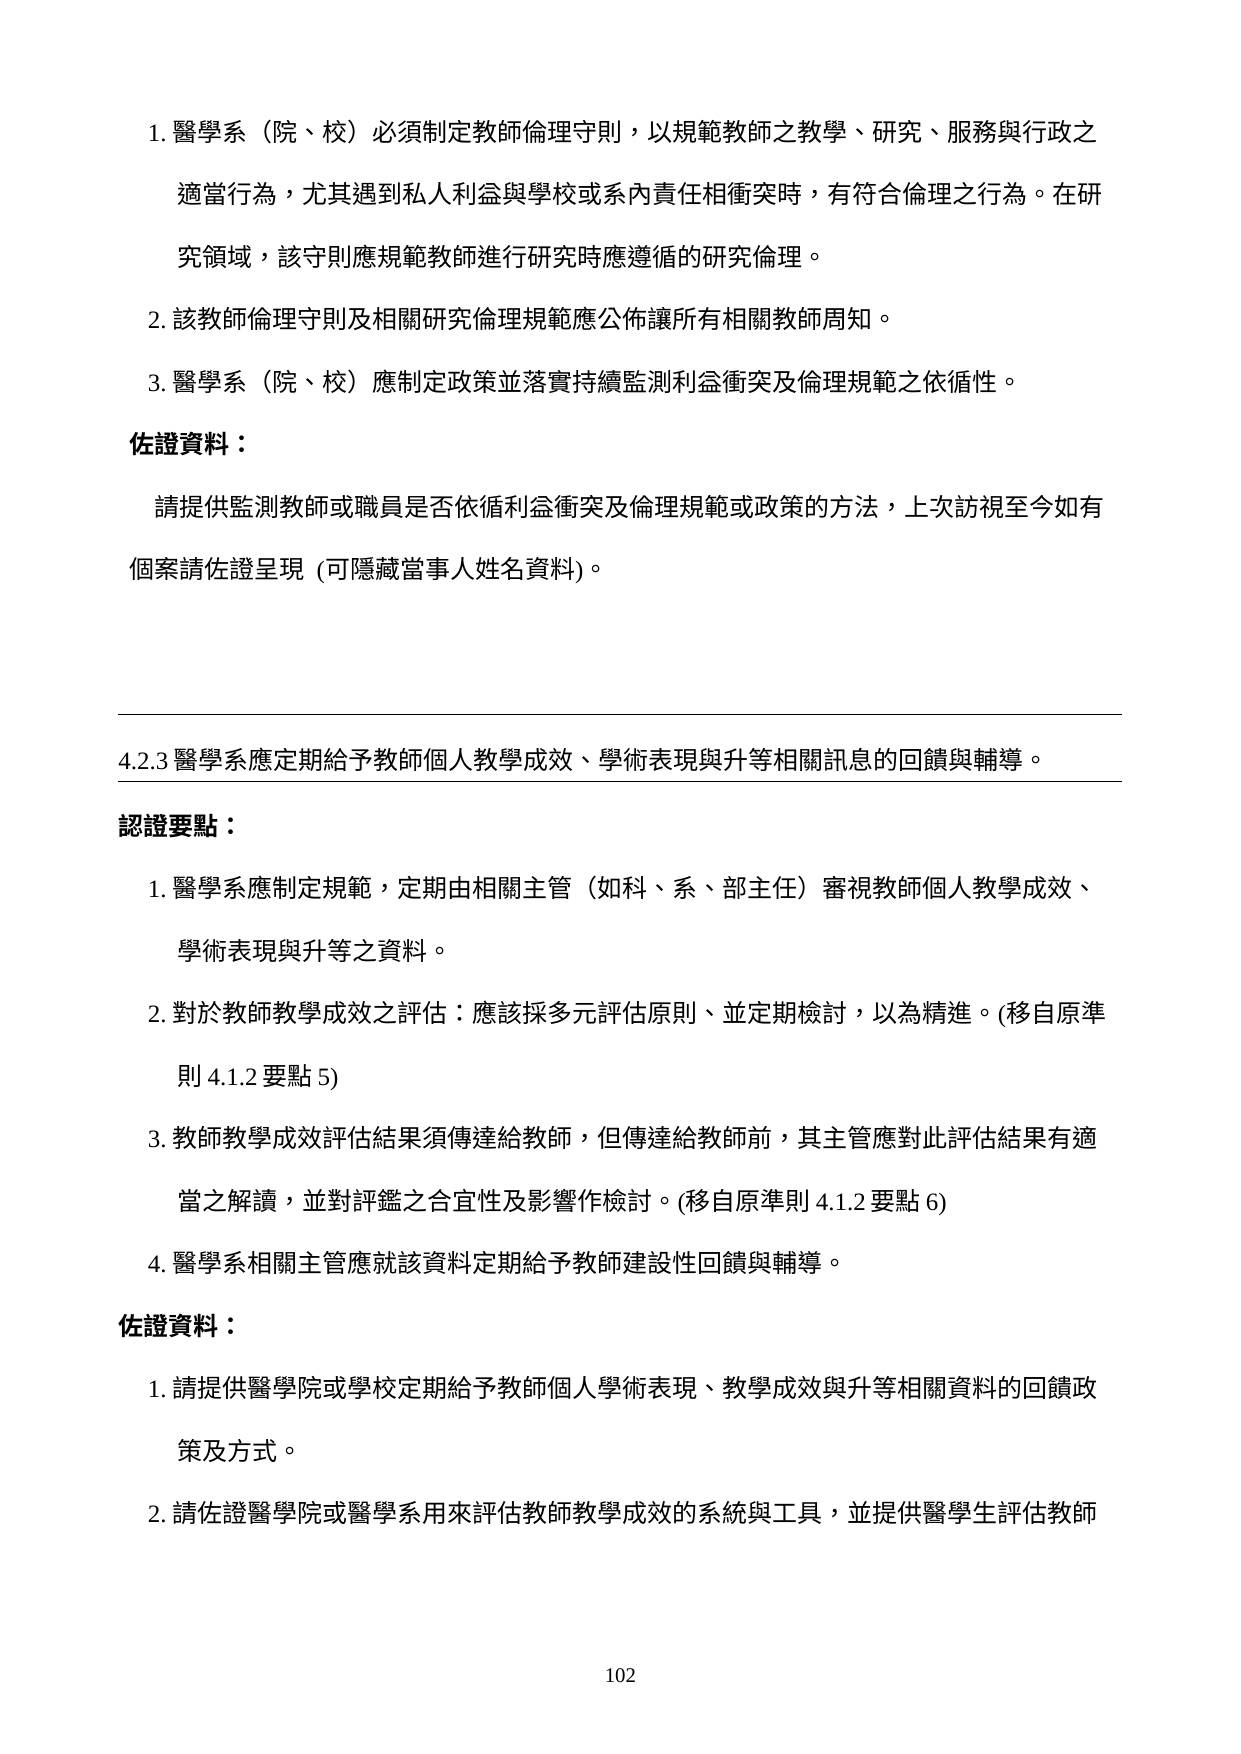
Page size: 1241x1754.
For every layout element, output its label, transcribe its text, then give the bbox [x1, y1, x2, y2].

list 醫學系相關主管應就該資料定期給予教師建設性回饋與輔導。 [148, 1220, 1122, 1282]
list 對於教師教學成效之評估：應該採多元評估原則、並定期檢討，以為精進。(移自原準則4.1.2要點5) [148, 970, 1122, 1095]
text 請提供監測教師或職員是否依循利益衝突及倫理規範或政策的方法，上次訪視至今如有個案請佐證呈現 (可隱藏當事人姓名資料)。 [129, 464, 1122, 589]
list 醫學系（院、校）必須制定教師倫理守則，以規範教師之教學、研究、服務與行政之適當行為，尤其遇到私人利益與學校或系內責任相衝突時，有符合倫理之行為。在研究領域，該守則應規範教師進行研究時應遵循的研究倫理。 [148, 89, 1122, 276]
text 佐證資料： [118, 1282, 1122, 1345]
list 教師教學成效評估結果須傳達給教師，但傳達給教師前，其主管應對此評估結果有適當之解讀，並對評鑑之合宜性及影響作檢討。(移自原準則4.1.2要點6) [148, 1095, 1122, 1220]
list 醫學系（院、校）應制定政策並落實持續監測利益衝突及倫理規範之依循性。 [148, 339, 1122, 401]
text 認證要點： [118, 782, 1122, 845]
list 請佐證醫學院或醫學系用來評估教師教學成效的系統與工具，並提供醫學生評估教師 [148, 1470, 1122, 1532]
list 該教師倫理守則及相關研究倫理規範應公佈讓所有相關教師周知。 [148, 276, 1122, 339]
list 醫學系應制定規範，定期由相關主管（如科、系、部主任）審視教師個人教學成效、學術表現與升等之資料。 [148, 845, 1122, 970]
list 請提供醫學院或學校定期給予教師個人學術表現、教學成效與升等相關資料的回饋政策及方式。 [148, 1345, 1122, 1470]
text 4.2.3醫學系應定期給予教師個人教學成效、學術表現與升等相關訊息的回饋與輔導。 [118, 715, 1122, 781]
text 佐證資料： [129, 401, 1122, 464]
